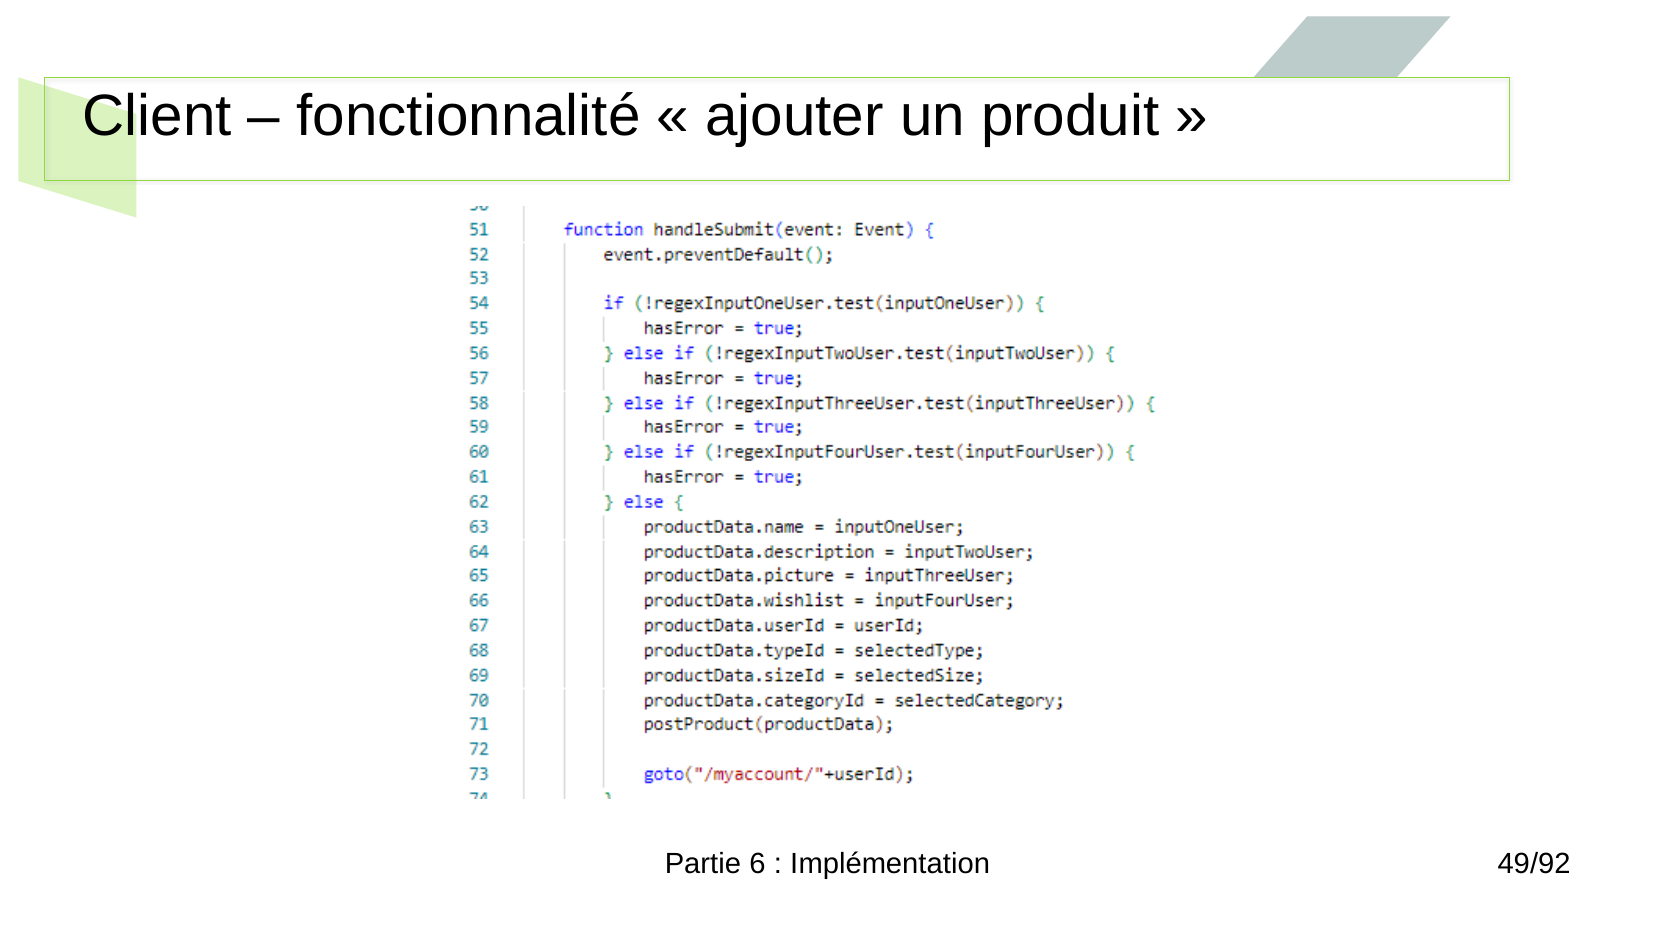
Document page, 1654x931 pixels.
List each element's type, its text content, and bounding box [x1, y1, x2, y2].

picture [442, 206, 1182, 799]
title Client – fonctionnalité « ajouter un produit » [82, 37, 1571, 193]
